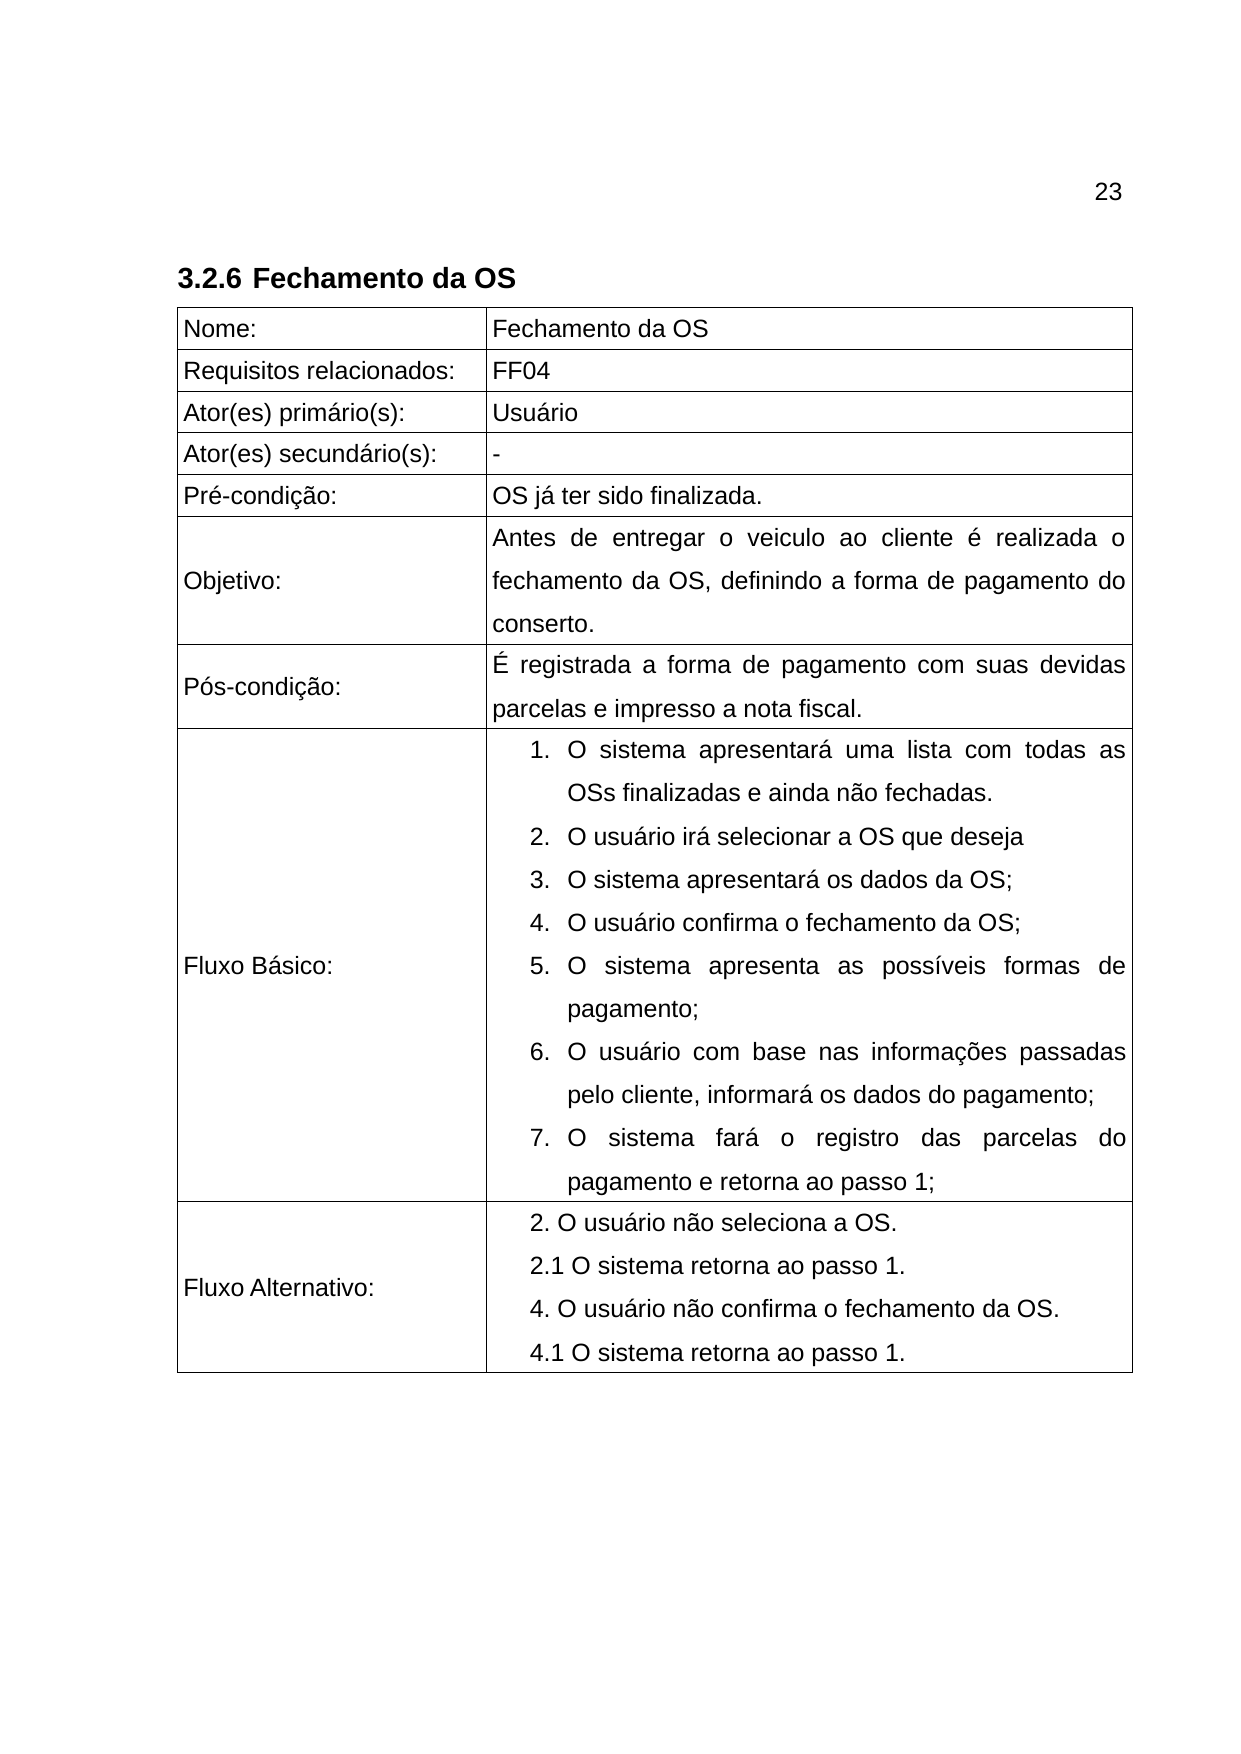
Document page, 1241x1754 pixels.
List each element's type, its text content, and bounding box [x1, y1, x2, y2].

table_cell Fluxo Básico: [178, 729, 486, 1201]
table_cell Pré-condição: [178, 475, 486, 516]
table_cell Pós-condição: [178, 645, 486, 728]
table_cell Usuário [487, 392, 1132, 432]
table_cell Objetivo: [178, 517, 486, 643]
table_cell Ator(es) primário(s): [178, 392, 486, 432]
table_cell OS já ter sido finalizada. [487, 475, 1132, 516]
table_cell - [487, 433, 1132, 474]
table_cell Antes de entregar o veiculo ao cliente é realizada o fechamento da OS, definindo a forma de pagamento do conserto. [487, 517, 1132, 643]
table_cell Ator(es) secundário(s): [178, 433, 486, 474]
table_cell FF04 [487, 350, 1132, 391]
table_cell 2. O usuário não seleciona a OS. 2.1 O sistema retorna ao passo 1. 4. O usuário não confirma o fechamento da OS. 4.1 O sistema retorna ao passo 1. [487, 1202, 1132, 1372]
table_cell Requisitos relacionados: [178, 350, 486, 391]
table_header Fechamento da OS [487, 308, 1132, 349]
table_header Nome: [178, 308, 486, 349]
table_cell O sistema apresentará uma lista com todas as OSs finalizadas e ainda não fechadas. O usuário irá selecionar a OS que deseja O sistema apresentará os dados da OS; O usuário confirma o fechamento da OS; O sistema apresenta as possíveis formas de pagamento; O usuário com base nas informações passadas pelo cliente, informará os dados do pagamento; O sistema fará o registro das parcelas do pagamento e retorna ao passo 1; [487, 729, 1132, 1201]
subtitle Fechamento da OS [177, 261, 1122, 295]
table_cell É registrada a forma de pagamento com suas devidas parcelas e impresso a nota fiscal. [487, 645, 1132, 728]
table_cell Fluxo Alternativo: [178, 1202, 486, 1372]
